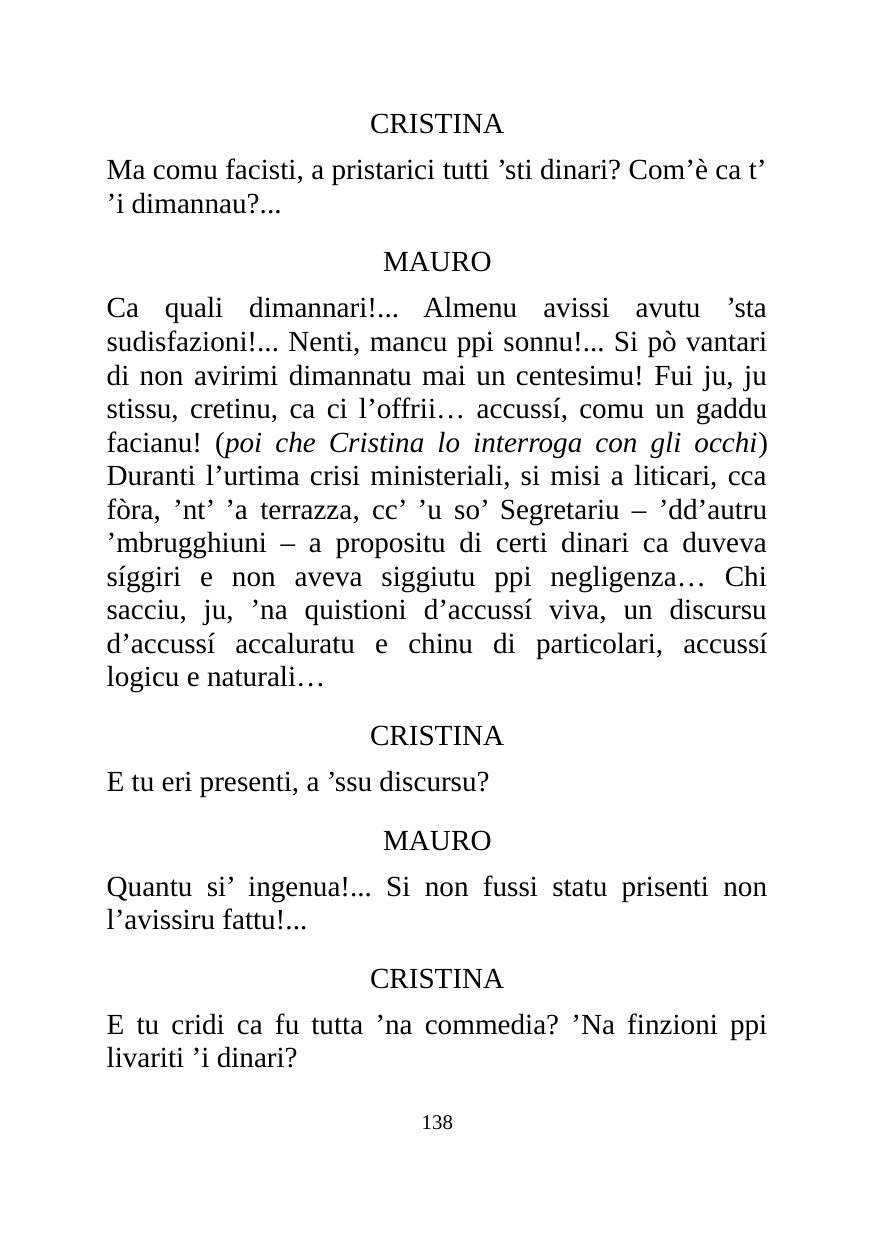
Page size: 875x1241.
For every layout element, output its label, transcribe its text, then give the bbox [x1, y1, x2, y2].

text MAURO [106, 244, 768, 278]
text CRISTINA [106, 106, 768, 140]
text CRISTINA [106, 961, 768, 994]
text MAURO [106, 823, 768, 856]
text Quantu si’ ingenua!... Si non fussi statu prisenti non l’avissiru fattu!... [106, 869, 768, 936]
text E tu cridi ca fu tutta ’na commedia? ’Na finzioni ppi livariti ’i dinari? [106, 1007, 768, 1074]
text Ma comu facisti, a pristarici tutti ’sti dinari? Com’è ca t’ ’i dimannau?... [106, 152, 768, 219]
text E tu eri presenti, a ’ssu discursu? [106, 764, 768, 798]
text CRISTINA [106, 718, 768, 752]
text Ca quali dimannari!... Almenu avissi avutu ’sta sudisfazioni!... Nenti, mancu ppi sonnu!... Si pò vantari di non avirimi dimannatu mai un centesimu! Fui ju, ju stissu, cretinu, ca ci l’offrii… accussí, comu un gaddu facianu! (poi che Cristina lo interroga con gli occhi) Duranti l’urtima crisi ministeriali, si misi a liticari, cca fòra, ’nt’ ’a terrazza, cc’ ’u so’ Segretariu – ’dd’autru ’mbrugghiuni – a propositu di certi dinari ca duveva síggiri e non aveva siggiutu ppi negligenza… Chi sacciu, ju, ’na quistioni d’accussí viva, un discursu d’accussí accaluratu e chinu di particolari, accussí logicu e naturali… [106, 291, 768, 693]
